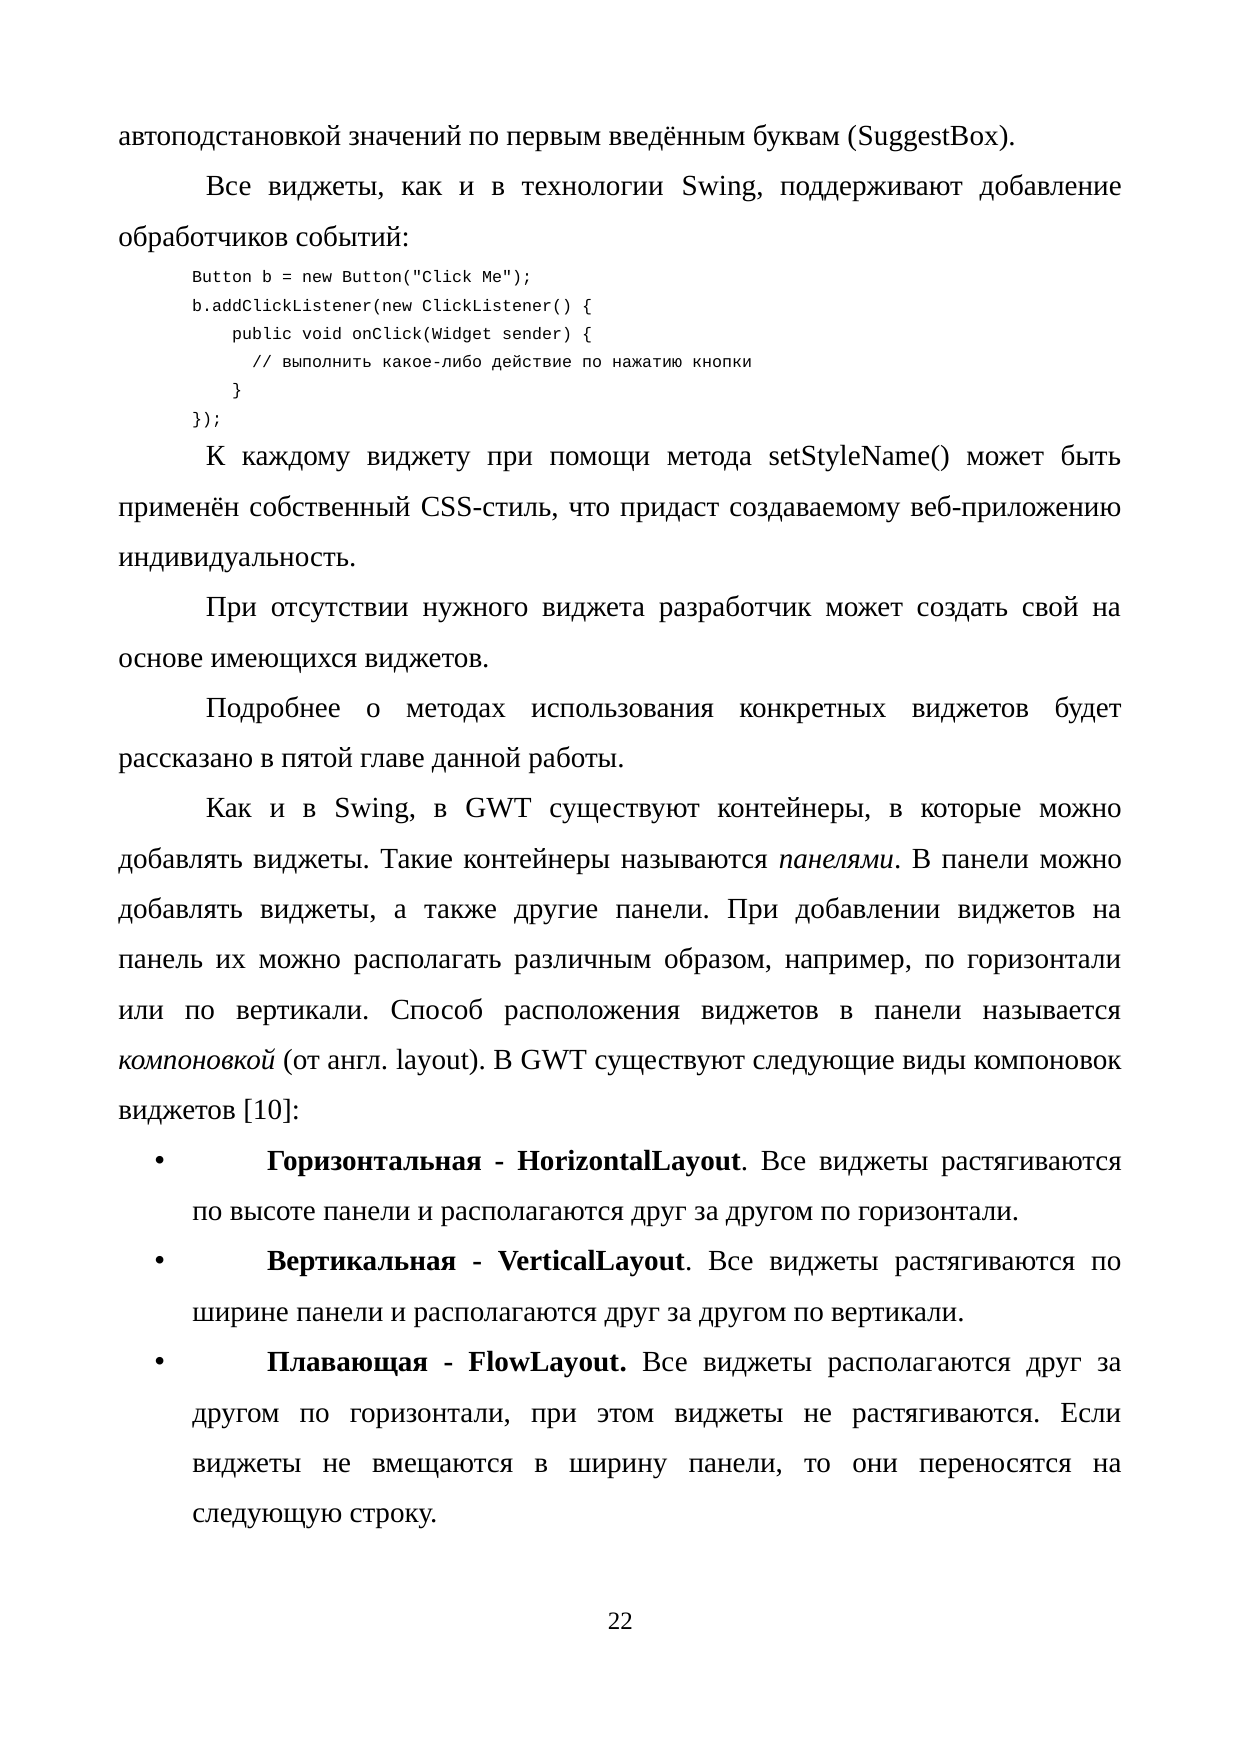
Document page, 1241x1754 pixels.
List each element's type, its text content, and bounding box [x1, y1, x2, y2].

list Вертикальная - VerticalLayout. Все виджеты растягиваются по ширине панели и располагаются друг за другом по вертикали. [154, 1243, 1122, 1327]
text // выполнить какое-либо действие по нажатию кнопки [118, 354, 1122, 373]
text автоподстановкой значений по первым введённым буквам (SuggestBox). [118, 118, 1122, 152]
text } [118, 382, 1122, 401]
text public void onClick(Widget sender) { [118, 326, 1122, 344]
text b.addClickListener(new ClickListener() { [118, 297, 1122, 316]
text Как и в Swing, в GWT существуют контейнеры, в которые можно добавлять виджеты. Такие контейнеры называются панелями. В панели можно добавлять виджеты, а также другие панели. При добавлении виджетов на панель их можно располагать различным образом, например, по горизонтали или по вертикали. Способ расположения виджетов в панели называется компоновкой (от англ. layout). В GWT существуют следующие виды компоновок виджетов [10]: [118, 791, 1122, 1126]
text При отсутствии нужного виджета разработчик может создать свой на основе имеющихся виджетов. [118, 589, 1122, 673]
text Все виджеты, как и в технологии Swing, поддерживают добавление обработчиков событий: [118, 168, 1122, 252]
list Горизонтальная - HorizontalLayout. Все виджеты растягиваются по высоте панели и располагаются друг за другом по горизонтали. [154, 1143, 1122, 1227]
text }); [118, 410, 1122, 429]
text Button b = new Button("Click Me"); [118, 269, 1122, 288]
text К каждому виджету при помощи метода setStyleName() может быть применён собственный CSS-стиль, что придаст создаваемому веб-приложению индивидуальность. [118, 438, 1122, 573]
list Плавающая - FlowLayout. Все виджеты располагаются друг за другом по горизонтали, при этом виджеты не растягиваются. Если виджеты не вмещаются в ширину панели, то они переносятся на следующую строку. [154, 1344, 1122, 1529]
text Подробнее о методах использования конкретных виджетов будет рассказано в пятой главе данной работы. [118, 690, 1122, 774]
